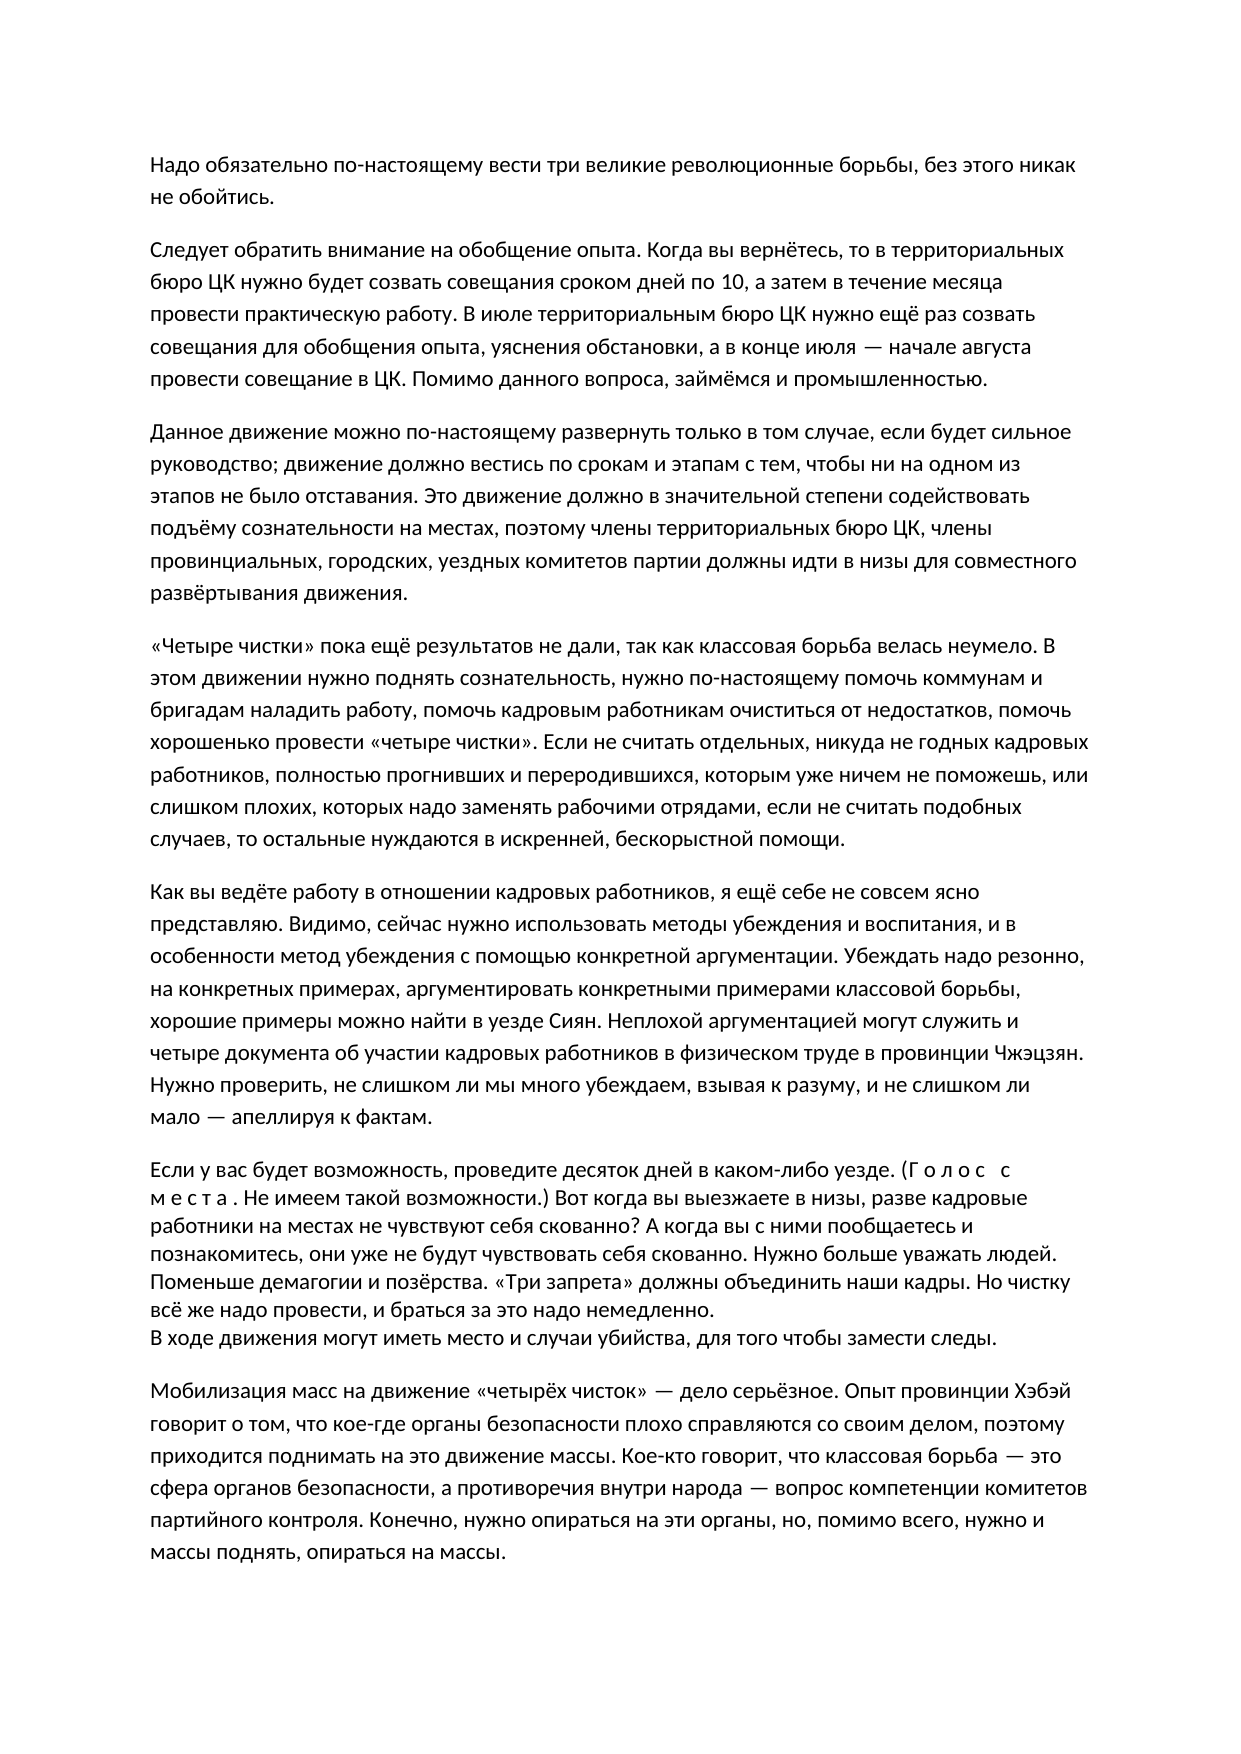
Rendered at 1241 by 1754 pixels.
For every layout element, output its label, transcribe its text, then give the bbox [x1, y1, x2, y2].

text В ходе движения могут иметь место и случаи убийства, для того чтобы замести следы. [150, 1323, 1091, 1352]
text Следует обратить внимание на обобщение опыта. Когда вы вернётесь, то в территориальных бюро ЦК нужно будет созвать совещания сроком дней по 10, а затем в течение месяца провести практическую работу. В июле территориальным бюро ЦК нужно ещё раз созвать совещания для обобщения опыта, уяснения обстановки, а в конце июля — начале августа провести совещание в ЦК. Помимо данного вопроса, займёмся и промышленностью. [150, 235, 1091, 392]
text «Четыре чистки» пока ещё результатов не дали, так как классовая борьба велась неумело. В этом движении нужно поднять сознательность, нужно по-настоящему помочь коммунам и бригадам наладить работу, помочь кадровым работникам очиститься от недостатков, помочь хорошенько провести «четыре чистки». Если не считать отдельных, никуда не годных кадровых работников, полностью прогнивших и переродившихся, которым уже ничем не поможешь, или слишком плохих, которых надо заменять рабочими отрядами, если не считать подобных случаев, то остальные нуждаются в искренней, бескорыстной помощи. [150, 631, 1091, 852]
text Если у вас будет возможность, проведите десяток дней в каком-либо уезде. (Голос с места. Не имеем такой возможности.) Вот когда вы выезжаете в низы, разве кадровые работники на местах не чувствуют себя скованно? А когда вы с ними пообщаетесь и познакомитесь, они уже не будут чувствовать себя скованно. Нужно больше уважать людей. Поменьше демагогии и позёрства. «Три запрета» должны объединить наши кадры. Но чистку всё же надо провести, и браться за это надо немедленно. [150, 1155, 1091, 1323]
text Данное движение можно по-настоящему развернуть только в том случае, если будет сильное руководство; движение должно вестись по срокам и этапам с тем, чтобы ни на одном из этапов не было отставания. Это движение должно в значительной степени содействовать подъёму сознательности на местах, поэтому члены территориальных бюро ЦК, члены провинциальных, городских, уездных комитетов партии должны идти в низы для совместного развёртывания движения. [150, 417, 1091, 606]
text Мобилизация масс на движение «четырёх чисток» — дело серьёзное. Опыт провинции Хэбэй говорит о том, что кое-где органы безопасности плохо справляются со своим делом, поэтому приходится поднимать на это движение массы. Кое-кто говорит, что классовая борьба — это сфера органов безопасности, а противоречия внутри народа — вопрос компетенции комитетов партийного контроля. Конечно, нужно опираться на эти органы, но, помимо всего, нужно и массы поднять, опираться на массы. [150, 1377, 1091, 1566]
text Как вы ведёте работу в отношении кадровых работников, я ещё себе не совсем ясно представляю. Видимо, сейчас нужно использовать методы убеждения и воспитания, и в особенности метод убеждения с помощью конкретной аргументации. Убеждать надо резонно, на конкретных примерах, аргументировать конкретными примерами классовой борьбы, хорошие примеры можно найти в уезде Сиян. Неплохой аргументацией могут служить и четыре документа об участии кадровых работников в физическом труде в провинции Чжэцзян. Нужно проверить, не слишком ли мы много убеждаем, взывая к разуму, и не слишком ли мало — апеллируя к фактам. [150, 877, 1091, 1130]
text Надо обязательно по-настоящему вести три великие революционные борьбы, без этого никак не обойтись. [150, 150, 1091, 210]
